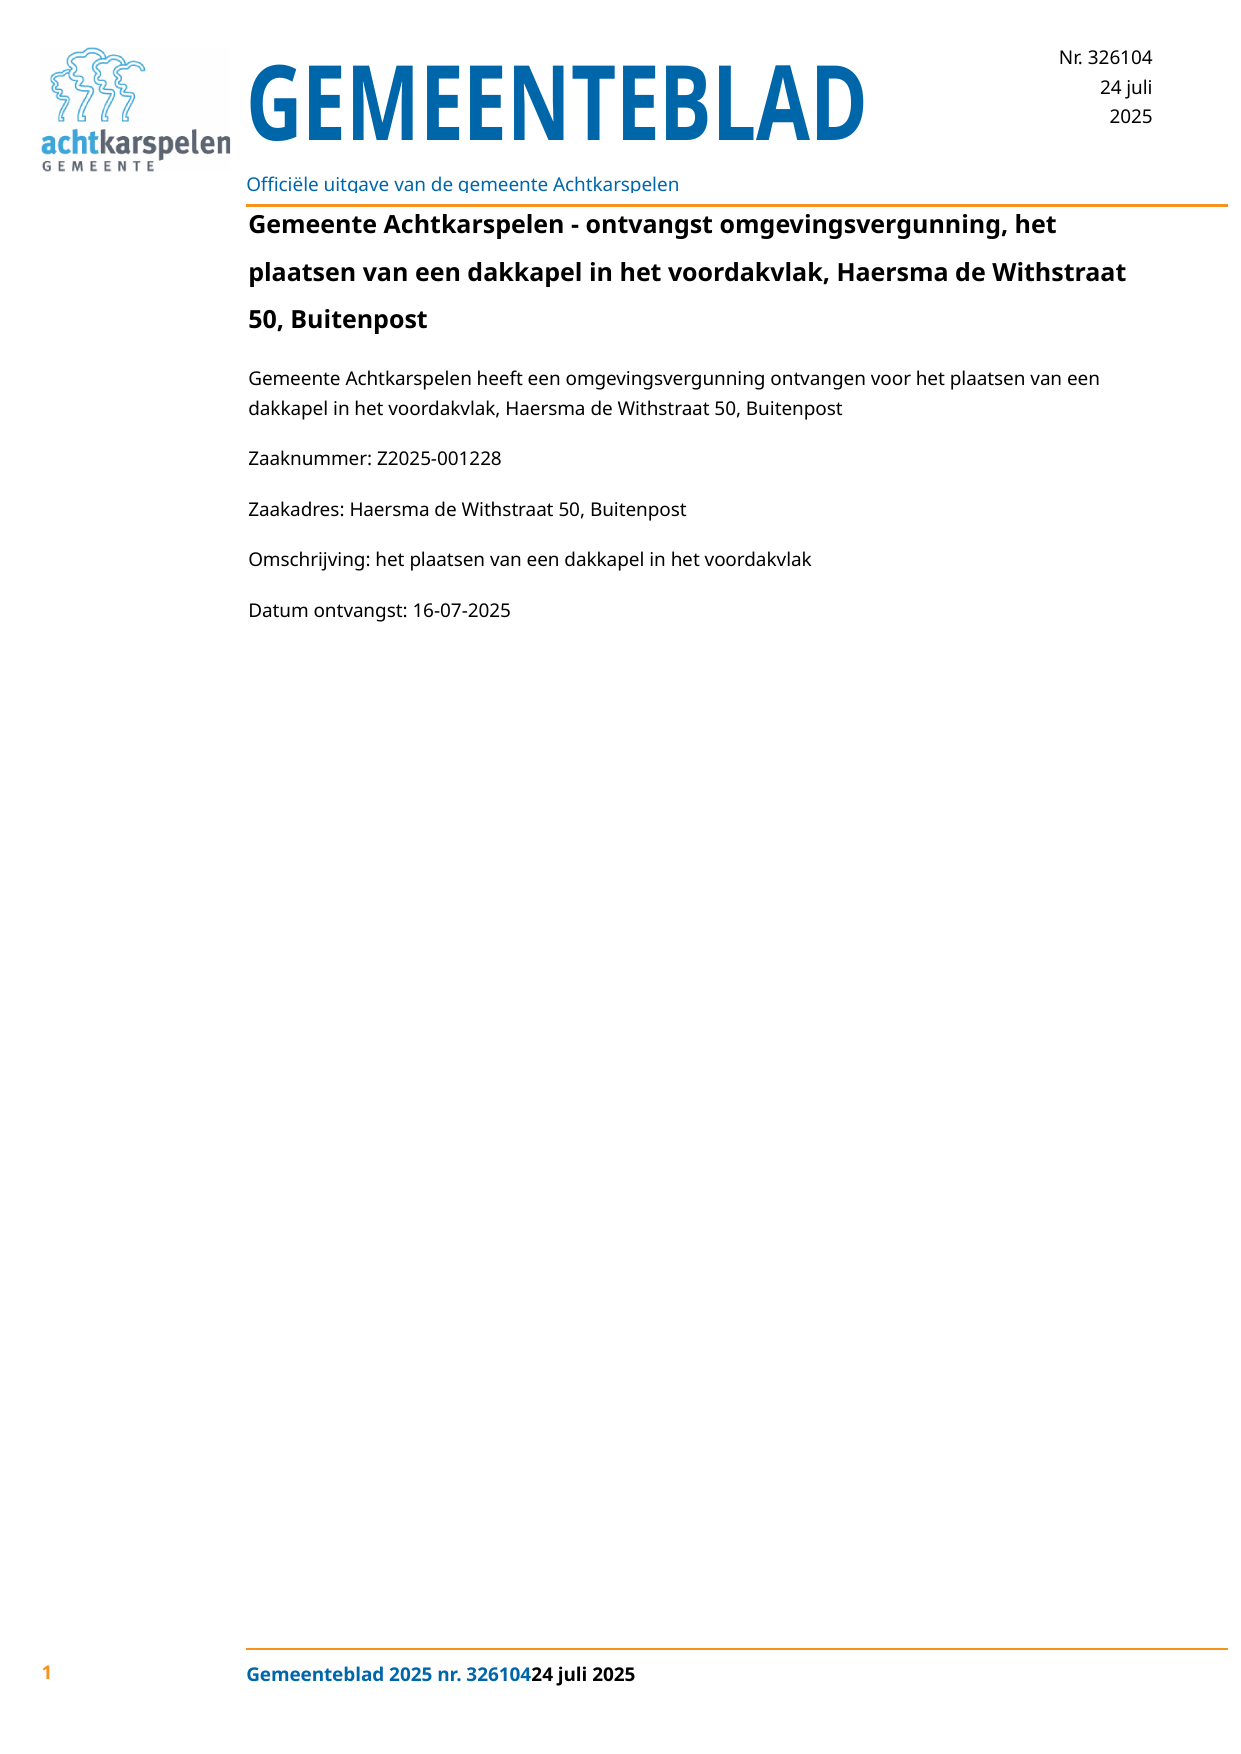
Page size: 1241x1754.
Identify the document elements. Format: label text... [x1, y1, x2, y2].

text Datum ontvangst: 16-07-2025 [248, 597, 1152, 622]
text Zaaknummer: Z2025-001228 [248, 446, 1152, 471]
text Zaakadres: Haersma de Withstraat 50, Buitenpost [248, 496, 1152, 522]
text Omschrijving: het plaatsen van een dakkapel in het voordakvlak [248, 546, 1152, 572]
text Gemeente Achtkarspelen heeft een omgevingsvergunning ontvangen voor het plaatsen van een dakkapel in het voordakvlak, Haersma de Withstraat 50, Buitenpost [248, 366, 1152, 421]
text Gemeente Achtkarspelen - ontvangst omgevingsvergunning, het plaatsen van een dakkapel in het voordakvlak, Haersma de Withstraat 50, Buitenpost [248, 207, 1152, 336]
picture [41, 47, 231, 172]
